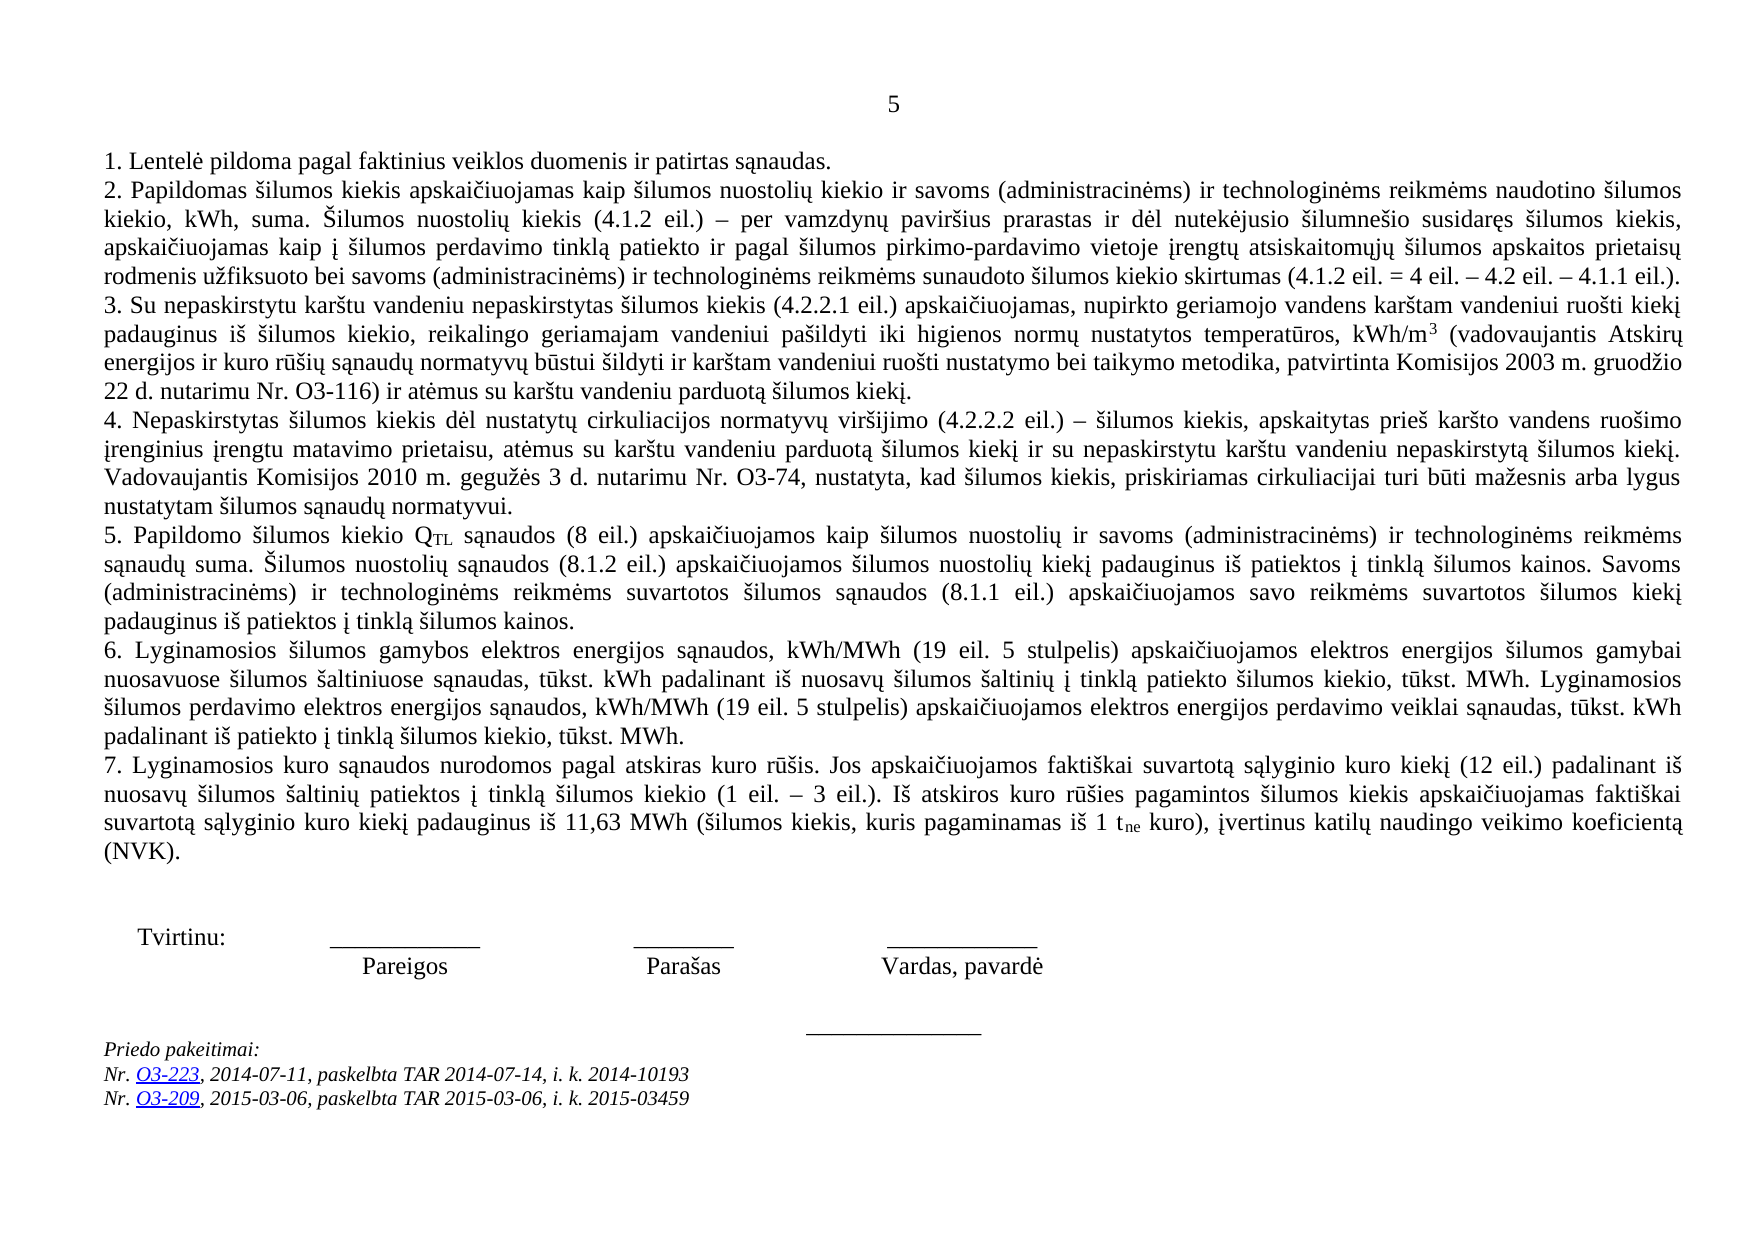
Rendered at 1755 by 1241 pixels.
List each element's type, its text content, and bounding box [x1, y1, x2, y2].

text 6. Lyginamosios šilumos gamybos elektros energijos sąnaudos, kWh/MWh (19 eil. 5 stulpelis) apskaičiuojamos elektros energijos šilumos gamybai nuosavuose šilumos šaltiniuose sąnaudas, tūkst. kWh padalinant iš nuosavų šilumos šaltinių į tinklą patiekto šilumos kiekio, tūkst. MWh. Lyginamosios šilumos perdavimo elektros energijos sąnaudos, kWh/MWh (19 eil. 5 stulpelis) apskaičiuojamos elektros energijos perdavimo veiklai sąnaudas, tūkst. kWh padalinant iš patiekto į tinklą šilumos kiekio, tūkst. MWh. [103, 635, 1683, 750]
text Nr. O3-223, 2014-07-11, paskelbta TAR 2014-07-14, i. k. 2014-10193 [103, 1061, 1683, 1086]
text ______________ [103, 1009, 1683, 1037]
table_header ____________ Pareigos [260, 923, 550, 980]
table_header ________ Parašas [550, 923, 817, 980]
text 7. Lyginamosios kuro sąnaudos nurodomos pagal atskiras kuro rūšis. Jos apskaičiuojamos faktiškai suvartotą sąlyginio kuro kiekį (12 eil.) padalinant iš nuosavų šilumos šaltinių patiektos į tinklą šilumos kiekio (1 eil. – 3 eil.). Iš atskiros kuro rūšies pagamintos šilumos kiekis apskaičiuojamas faktiškai suvartotą sąlyginio kuro kiekį padauginus iš 11,63 MWh (šilumos kiekis, kuris pagaminamas iš 1 tne kuro), įvertinus katilų naudingo veikimo koeficientą (NVK). [103, 750, 1683, 865]
text 2. Papildomas šilumos kiekis apskaičiuojamas kaip šilumos nuostolių kiekio ir savoms (administracinėms) ir technologinėms reikmėms naudotino šilumos kiekio, kWh, suma. Šilumos nuostolių kiekis (4.1.2 eil.) – per vamzdynų paviršius prarastas ir dėl nutekėjusio šilumnešio susidaręs šilumos kiekis, apskaičiuojamas kaip į šilumos perdavimo tinklą patiekto ir pagal šilumos pirkimo-pardavimo vietoje įrengtų atsiskaitomųjų šilumos apskaitos prietaisų rodmenis užfiksuoto bei savoms (administracinėms) ir technologinėms reikmėms sunaudoto šilumos kiekio skirtumas (4.1.2 eil. = 4 eil. – 4.2 eil. – 4.1.1 eil.). [103, 175, 1683, 290]
text Priedo pakeitimai: [103, 1037, 1683, 1061]
table_header Tvirtinu: [104, 923, 259, 980]
text 5. Papildomo šilumos kiekio QTL sąnaudos (8 eil.) apskaičiuojamos kaip šilumos nuostolių ir savoms (administracinėms) ir technologinėms reikmėms sąnaudų suma. Šilumos nuostolių sąnaudos (8.1.2 eil.) apskaičiuojamos šilumos nuostolių kiekį padauginus iš patiektos į tinklą šilumos kainos. Savoms (administracinėms) ir technologinėms reikmėms suvartotos šilumos sąnaudos (8.1.1 eil.) apskaičiuojamos savo reikmėms suvartotos šilumos kiekį padauginus iš patiektos į tinklą šilumos kainos. [103, 520, 1683, 635]
text 1. Lentelė pildoma pagal faktinius veiklos duomenis ir patirtas sąnaudas. [103, 146, 1683, 175]
text 3. Su nepaskirstytu karštu vandeniu nepaskirstytas šilumos kiekis (4.2.2.1 eil.) apskaičiuojamas, nupirkto geriamojo vandens karštam vandeniui ruošti kiekį padauginus iš šilumos kiekio, reikalingo geriamajam vandeniui pašildyti iki higienos normų nustatytos temperatūros, kWh/m3 (vadovaujantis Atskirų energijos ir kuro rūšių sąnaudų normatyvų būstui šildyti ir karštam vandeniui ruošti nustatymo bei taikymo metodika, patvirtinta Komisijos 2003 m. gruodžio 22 d. nutarimu Nr. O3-116) ir atėmus su karštu vandeniu parduotą šilumos kiekį. [103, 290, 1683, 405]
text 4. Nepaskirstytas šilumos kiekis dėl nustatytų cirkuliacijos normatyvų viršijimo (4.2.2.2 eil.) – šilumos kiekis, apskaitytas prieš karšto vandens ruošimo įrenginius įrengtu matavimo prietaisu, atėmus su karštu vandeniu parduotą šilumos kiekį ir su nepaskirstytu karštu vandeniu nepaskirstytą šilumos kiekį. Vadovaujantis Komisijos 2010 m. gegužės 3 d. nutarimu Nr. O3-74, nustatyta, kad šilumos kiekis, priskiriamas cirkuliacijai turi būti mažesnis arba lygus nustatytam šilumos sąnaudų normatyvui. [103, 405, 1683, 520]
text Nr. O3-209, 2015-03-06, paskelbta TAR 2015-03-06, i. k. 2015-03459 [103, 1086, 1683, 1109]
table_header ____________ Vardas, pavardė [817, 923, 1107, 980]
